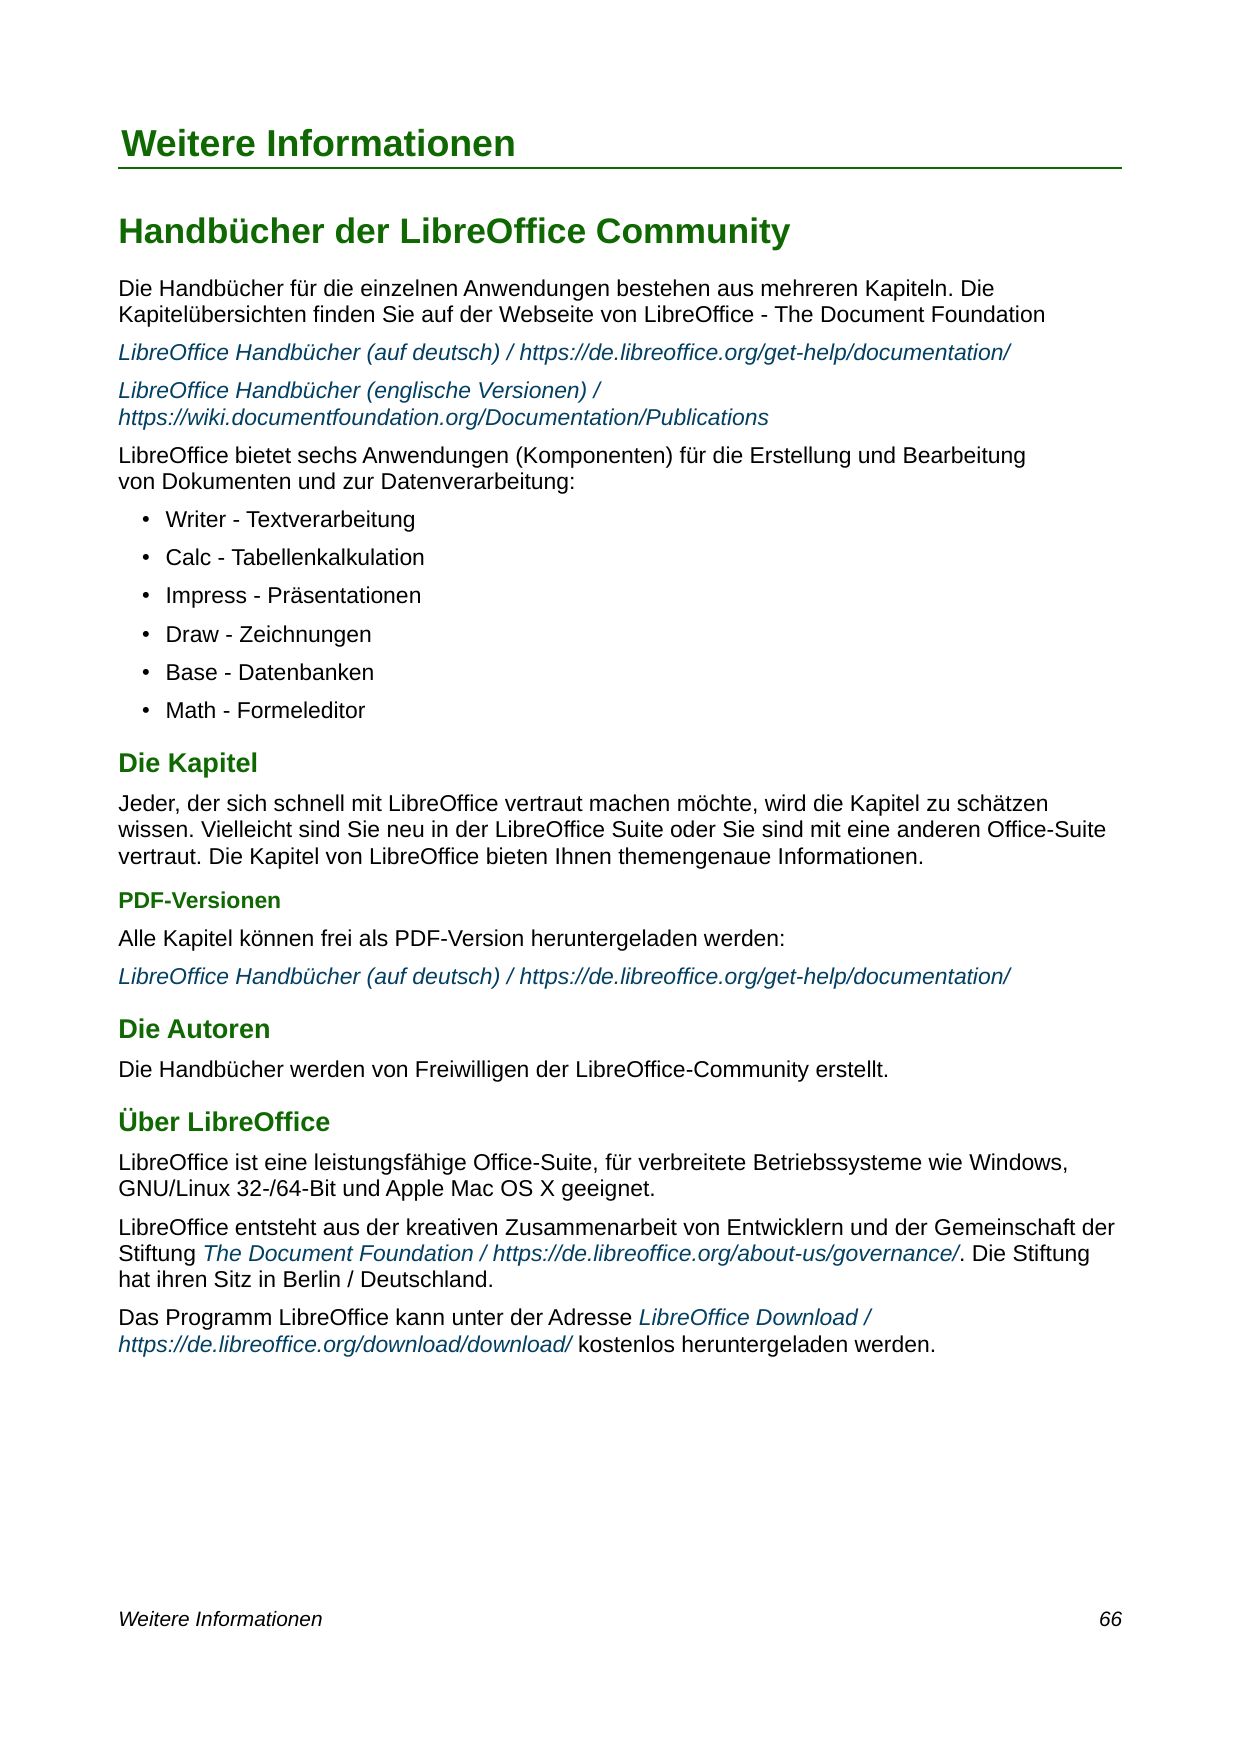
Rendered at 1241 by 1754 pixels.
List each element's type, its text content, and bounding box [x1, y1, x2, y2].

list Base - Datenbanken [142, 659, 1122, 685]
list Impress - Präsentationen [142, 582, 1122, 609]
text LibreOffice bietet sechs Anwendungen (Komponenten) für die Erstellung und Bearbeitung von Dokumenten und zur Datenverarbeitung: [118, 442, 1122, 494]
text LibreOffice ist eine leistungsfähige Office-Suite, für verbreitete Betriebssysteme wie Windows, GNU/Linux 32-/64-Bit und Apple Mac OS X geeignet. [118, 1149, 1122, 1202]
subtitle PDF-Versionen [118, 887, 1122, 913]
text Die Handbücher werden von Freiwilligen der LibreOffice-Community erstellt. [118, 1056, 1122, 1082]
text Alle Kapitel können frei als PDF-Version heruntergeladen werden: [118, 925, 1122, 951]
text LibreOffice Handbücher (englische Versionen) / https://wiki.documentfoundation.org/Documentation/Publications [118, 377, 1122, 430]
text LibreOffice entsteht aus der kreativen Zusammenarbeit von Entwicklern und der Gemeinschaft der Stiftung The Document Foundation / https://de.libreoffice.org/about-us/governance/. Die Stiftung hat ihren Sitz in Berlin / Deutschland. [118, 1213, 1122, 1292]
list Calc - Tabellenkalkulation [142, 544, 1122, 571]
text LibreOffice Handbücher (auf deutsch) / https://de.libreoffice.org/get-help/documentation/ [118, 339, 1122, 366]
text Das Programm LibreOffice kann unter der Adresse LibreOffice Download / https://de.libreoffice.org/download/download/ kostenlos heruntergeladen werden. [118, 1304, 1122, 1357]
subtitle Weitere Informationen [118, 118, 1122, 167]
subtitle Handbücher der LibreOffice Community [118, 210, 1122, 251]
list Draw - Zeichnungen [142, 621, 1122, 647]
text LibreOffice Handbücher (auf deutsch) / https://de.libreoffice.org/get-help/documentation/ [118, 963, 1122, 989]
subtitle Die Kapitel [118, 747, 1122, 778]
subtitle Über LibreOffice [118, 1106, 1122, 1137]
list Writer - Textverarbeitung [142, 506, 1122, 533]
list Math - Formeleditor [142, 697, 1122, 723]
text Die Handbücher für die einzelnen Anwendungen bestehen aus mehreren Kapiteln. Die Kapitelübersichten finden Sie auf der Webseite von LibreOffice - The Document Foundation [118, 275, 1122, 327]
text Jeder, der sich schnell mit LibreOffice vertraut machen möchte, wird die Kapitel zu schätzen wissen. Vielleicht sind Sie neu in der LibreOffice Suite oder Sie sind mit eine anderen Office-Suite vertraut. Die Kapitel von LibreOffice bieten Ihnen themengenaue Informationen. [118, 790, 1122, 869]
subtitle Die Autoren [118, 1013, 1122, 1044]
